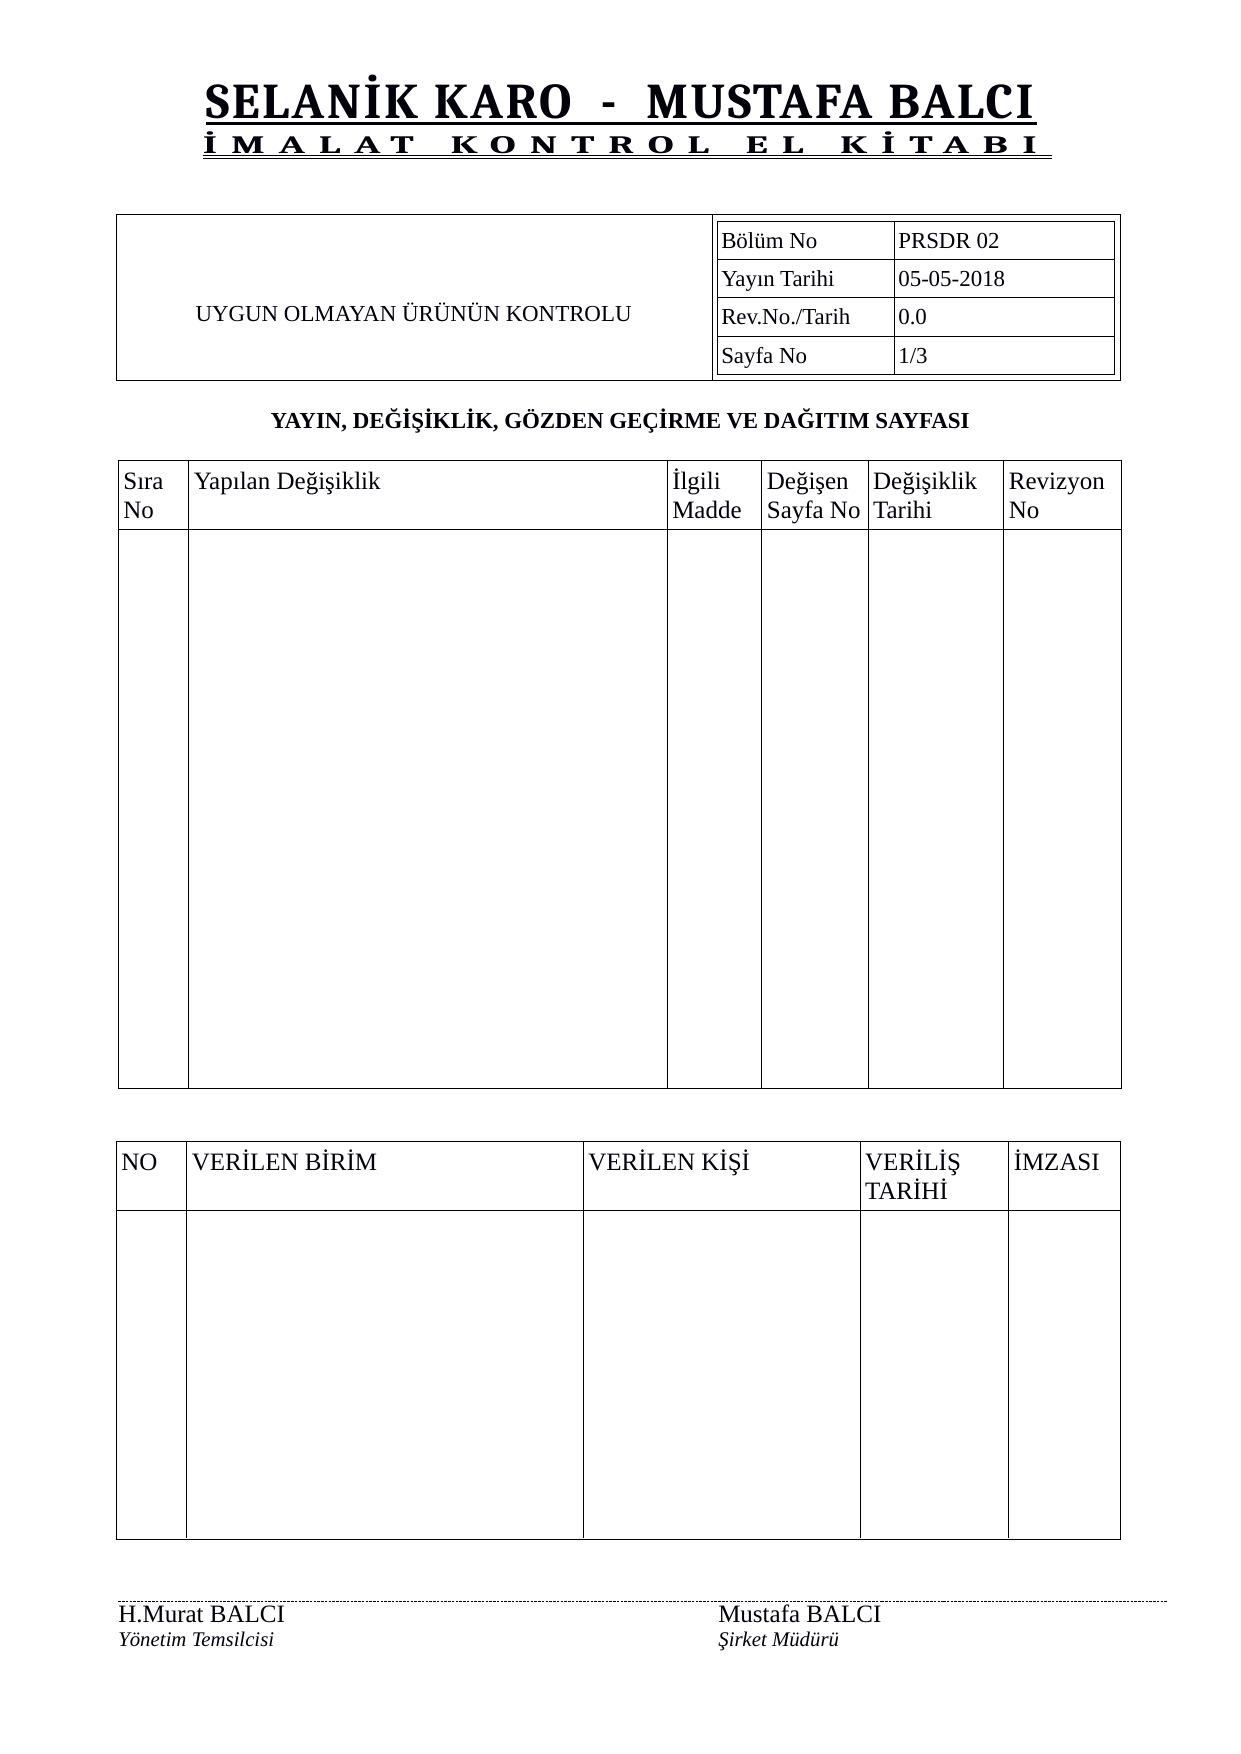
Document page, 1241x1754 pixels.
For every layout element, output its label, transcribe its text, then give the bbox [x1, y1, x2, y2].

table_header Revizyon No [1004, 461, 1121, 529]
text YAYIN, DEĞİŞİKLİK, GÖZDEN GEÇİRME VE DAĞITIM SAYFASI [118, 407, 1122, 433]
table_cell [119, 530, 188, 1087]
table_header Bölüm No [718, 222, 894, 259]
table_header UYGUN OLMAYAN ÜRÜNÜN KONTROLU [117, 215, 712, 380]
table_header NO [117, 1142, 186, 1210]
table_cell [869, 530, 1003, 1087]
table_cell [1004, 530, 1121, 1087]
table_header Değişen Sayfa No [762, 461, 868, 529]
table_header İlgili Madde [668, 461, 761, 529]
table_header VERİLEN BİRİM [187, 1142, 583, 1210]
table_cell [189, 530, 667, 1087]
table_header [713, 215, 1120, 380]
table_cell Yayın Tarihi [718, 260, 894, 297]
table_cell [117, 1211, 186, 1538]
table_cell 1/3 [895, 337, 1114, 374]
table_cell 05-05-2018 [895, 260, 1114, 297]
table_header Yapılan Değişiklik [189, 461, 667, 529]
table_cell [584, 1211, 860, 1538]
table_header PRSDR 02 [895, 222, 1114, 259]
table_cell [1009, 1211, 1120, 1538]
table_cell Sayfa No [718, 337, 894, 374]
table_header Değişiklik Tarihi [869, 461, 1003, 529]
table_header VERİLEN KİŞİ [584, 1142, 860, 1210]
table_cell [668, 530, 761, 1087]
table_header VERİLİŞ TARİHİ [861, 1142, 1008, 1210]
table_cell Rev.No./Tarih [718, 298, 894, 336]
table_cell [762, 530, 868, 1087]
table_header İMZASI [1009, 1142, 1120, 1210]
table_cell [187, 1211, 583, 1538]
table_header Sıra No [119, 461, 188, 529]
table_cell [861, 1211, 1008, 1538]
table_cell 0.0 [895, 298, 1114, 336]
